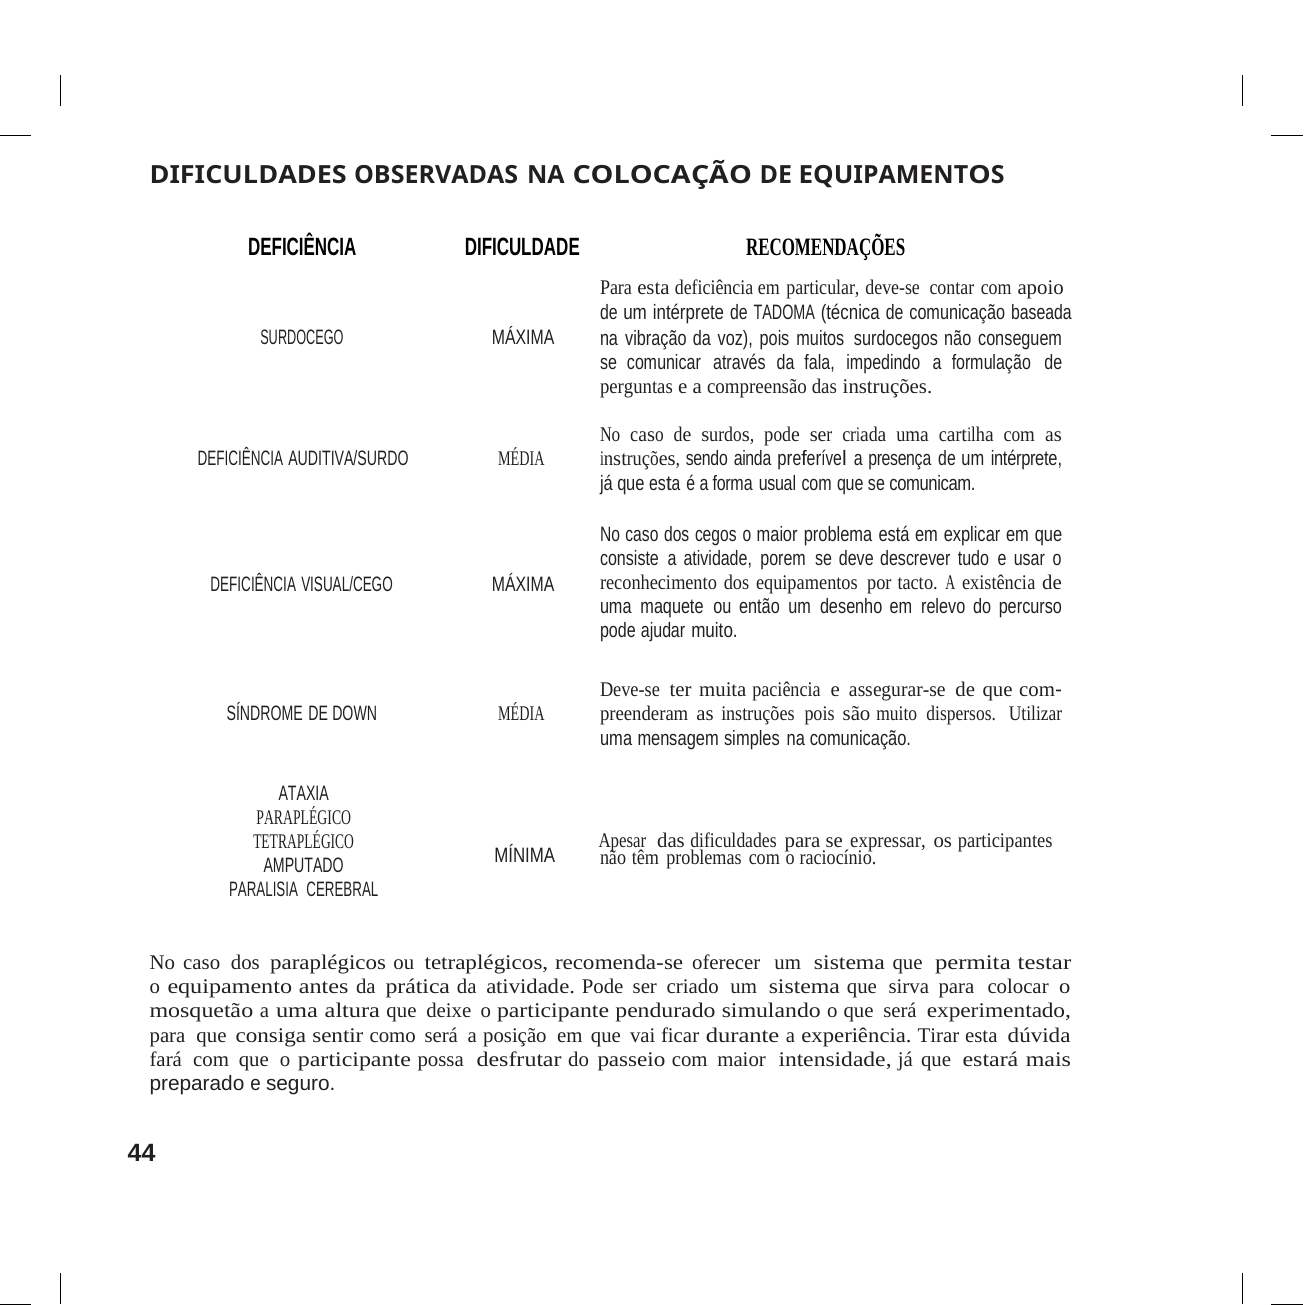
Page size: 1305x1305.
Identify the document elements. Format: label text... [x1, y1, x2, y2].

text de um intérprete de TADOMA (técnica de comunicação baseada [600, 300, 1304, 323]
text SURDOCEGO MÁXIMA [260, 325, 562, 349]
text na vibração da voz), pois muitos surdocegos não conseguem se comunicar através da fala, impedindo a formulação de perguntas e a compreensão das instruções. [600, 326, 1062, 398]
text DEFICIÊNCIA DIFICULDADE RECOMENDAÇÕES [248, 232, 1304, 261]
text MÍNIMA Apesar das dificuldades para se expressar, os participantes não têm problemas com o raciocínio. [494, 828, 1063, 869]
text No caso dos paraplégicos ou tetraplégicos, recomenda-se oferecer um sistema que permita testar o equipamento antes da prática da atividade. Pode ser criado um sistema que sirva para colocar o mosquetão a uma altura que deixe o participante pendurado simulando o que será experimentado, para que consiga sentir como será a posição em que vai ficar durante a experiência. Tirar esta dúvida fará com que o participante possa desfrutar do passeio com maior intensidade, já que estará mais preparado e seguro. [149, 950, 1072, 1094]
text PARALISIA CEREBRAL [224, 877, 383, 900]
text SÍNDROME DE DOWN MÉDIA [226, 701, 554, 725]
text No caso de surdos, pode ser criada uma cartilha com as instruções, sendo ainda preferível a presença de um intérprete, já que esta é a forma usual com que se comunicam. [600, 422, 1062, 494]
text DEFICIÊNCIA AUDITIVA/SURDO MÉDIA [197, 445, 554, 469]
text 44 [127, 1138, 1304, 1167]
text Para esta deficiência em particular, deve-se contar com apoio [600, 275, 1304, 299]
text DIFICULDADES OBSERVADAS NA COLOCAÇÃO DE EQUIPAMENTOS [149, 161, 1304, 189]
text ATAXIA PARAPLÉGICO TETRAPLÉGICO AMPUTADO [250, 781, 357, 877]
text Deve-se ter muita paciência e assegurar-se de que com- preenderam as instruções pois são muito dispersos. Utilizar uma mensagem simples na comunicação. [600, 677, 1062, 749]
text DEFICIÊNCIA VISUAL/CEGO MÁXIMA [210, 571, 562, 595]
text No caso dos cegos o maior problema está em explicar em que consiste a atividade, porem se deve descrever tudo e usar o reconhecimento dos equipamentos por tacto. A existência de uma maquete ou então um desenho em relevo do percurso pode ajudar muito. [600, 522, 1062, 642]
